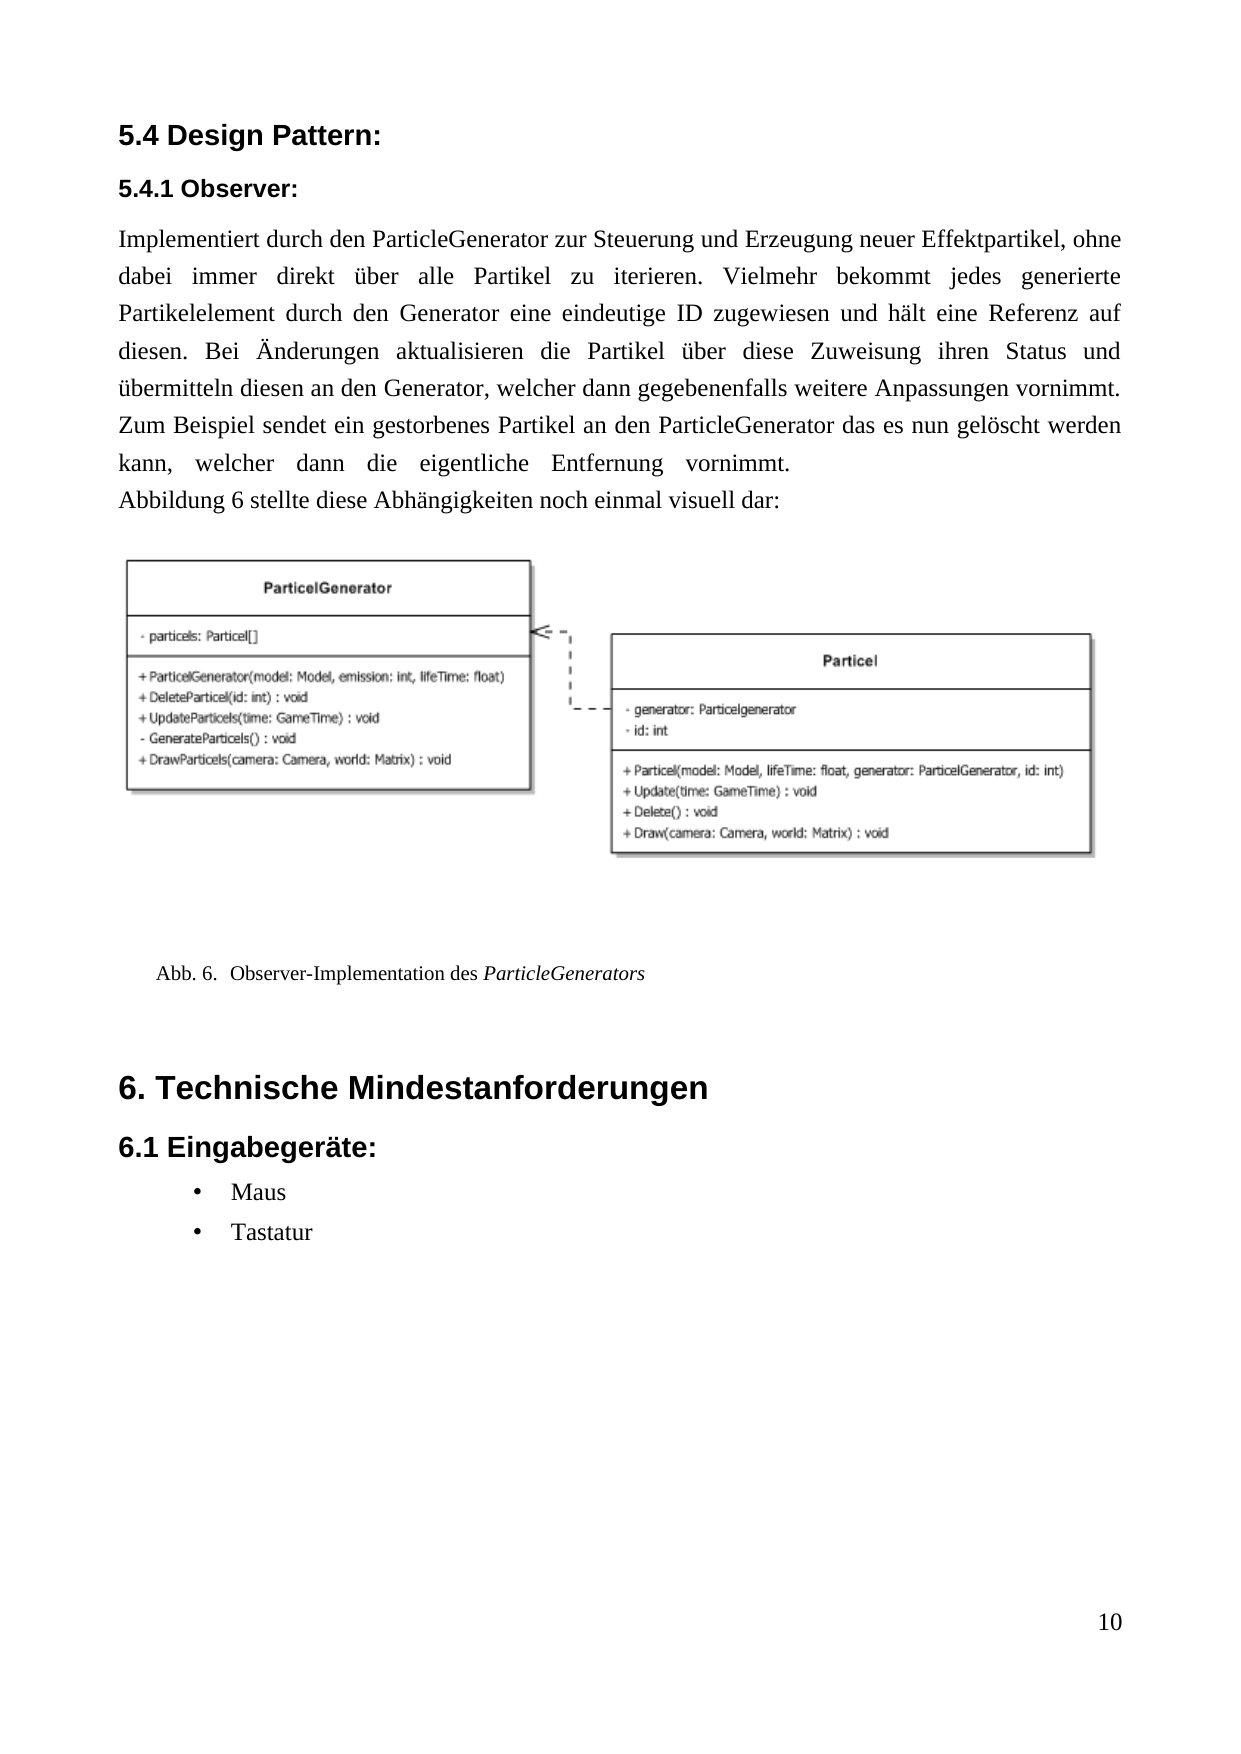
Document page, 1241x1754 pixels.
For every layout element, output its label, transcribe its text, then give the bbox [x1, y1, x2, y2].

text 5.4 Design Pattern: [118, 118, 1122, 152]
list Tastatur [193, 1217, 1122, 1246]
text 5.4.1 Observer: [118, 174, 1122, 203]
picture [103, 522, 1138, 907]
text 6. Technische Mindestanforderungen [118, 1068, 1122, 1107]
list Maus [193, 1177, 1122, 1206]
list Observer-Implementation des ParticleGenerators [156, 961, 1122, 985]
text 6.1 Eingabegeräte: [118, 1131, 1122, 1164]
text Implementiert durch den ParticleGenerator zur Steuerung und Erzeugung neuer Effektpartikel, ohne dabei immer direkt über alle Partikel zu iterieren. Vielmehr bekommt jedes generierte Partikelelement durch den Generator eine eindeutige ID zugewiesen und hält eine Referenz auf diesen. Bei Änderungen aktualisieren die Partikel über diese Zuweisung ihren Status und übermitteln diesen an den Generator, welcher dann gegebenenfalls weitere Anpassungen vornimmt. Zum Beispiel sendet ein gestorbenes Partikel an den ParticleGenerator das es nun gelöscht werden kann, welcher dann die eigentliche Entfernung vornimmt. Abbildung 6 stellte diese Abhängigkeiten noch einmal visuell dar: [118, 224, 1122, 514]
